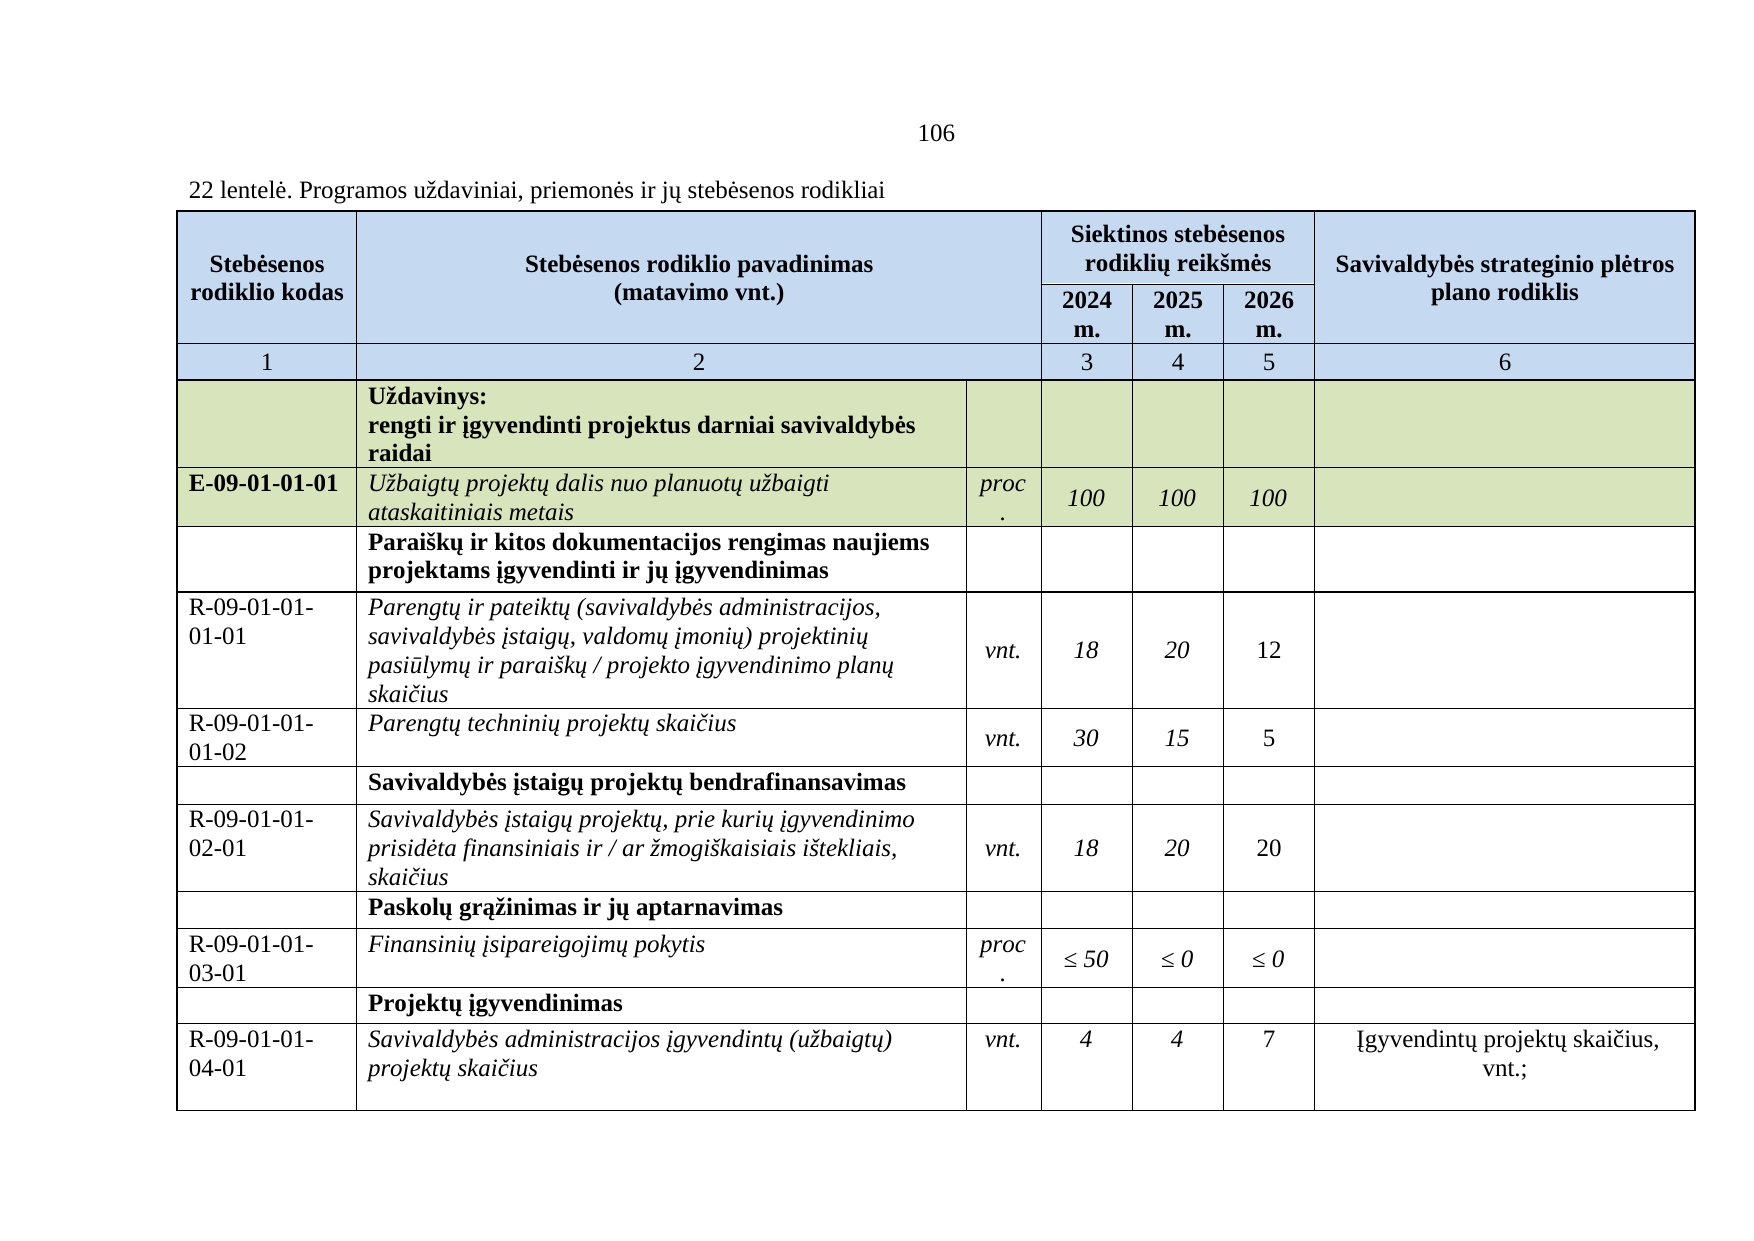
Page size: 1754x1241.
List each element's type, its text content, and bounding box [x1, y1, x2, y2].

table_cell 20 [1224, 805, 1314, 891]
table_cell 30 [1042, 709, 1132, 766]
table_cell 100 [1133, 468, 1223, 526]
table_cell R-09-01-01-04-01 [178, 1024, 356, 1110]
table_cell E-09-01-01-01 [178, 468, 356, 526]
table_cell 5 [1224, 344, 1314, 379]
table_cell 12 [1224, 593, 1314, 707]
table_cell [1224, 767, 1314, 803]
table_header 22 lentelė. Programos uždaviniai, priemonės ir jų stebėsenos rodikliai [177, 176, 1695, 210]
table_cell Įgyvendintų projektų skaičius, vnt.; [1315, 1024, 1694, 1110]
table_cell 3 [1042, 344, 1132, 379]
table_cell 4 [1133, 344, 1223, 379]
table_cell [1224, 892, 1314, 928]
table_cell [1224, 527, 1314, 591]
table_cell 20 [1133, 805, 1223, 891]
table_cell [178, 767, 356, 803]
table_cell 2024 m. [1042, 285, 1132, 343]
table_cell [1042, 988, 1132, 1023]
table_cell 20 [1133, 593, 1223, 707]
table_cell Parengtų techninių projektų skaičius [357, 709, 966, 766]
table_cell Uždavinys: rengti ir įgyvendinti projektus darniai savivaldybės raidai [357, 381, 966, 467]
table_cell 2 [357, 344, 1041, 379]
table_cell [1315, 593, 1694, 707]
table_cell [178, 527, 356, 591]
table_cell Savivaldybės strateginio plėtros plano rodiklis [1315, 212, 1694, 343]
table_cell [1133, 767, 1223, 803]
table_cell [967, 892, 1041, 928]
table_cell [1042, 381, 1132, 467]
table_cell 5 [1224, 709, 1314, 766]
table_cell vnt. [967, 805, 1041, 891]
table_cell [1042, 892, 1132, 928]
table_cell proc. [967, 929, 1041, 987]
table_cell [1315, 381, 1694, 467]
table_cell Parengtų ir pateiktų (savivaldybės administracijos, savivaldybės įstaigų, valdomų įmonių) projektinių pasiūlymų ir paraiškų / projekto įgyvendinimo planų skaičius [357, 593, 966, 707]
table_cell [1042, 527, 1132, 591]
table_cell [1133, 381, 1223, 467]
table_cell R-09-01-01-01-01 [178, 593, 356, 707]
table_cell [1315, 468, 1694, 526]
table_cell [1133, 527, 1223, 591]
table_cell ≤ 0 [1224, 929, 1314, 987]
table_cell Savivaldybės įstaigų projektų bendrafinansavimas [357, 767, 966, 803]
table_cell [1133, 988, 1223, 1023]
table_cell vnt. [967, 1024, 1041, 1110]
table_cell Stebėsenos rodiklio kodas [178, 212, 356, 343]
table_cell vnt. [967, 709, 1041, 766]
table_cell 2025 m. [1133, 285, 1223, 343]
table_cell ≤ 0 [1133, 929, 1223, 987]
table_cell [967, 767, 1041, 803]
table_cell 7 [1224, 1024, 1314, 1110]
table_cell Savivaldybės administracijos įgyvendintų (užbaigtų) projektų skaičius [357, 1024, 966, 1110]
table_cell R-09-01-01-03-01 [178, 929, 356, 987]
table_cell Stebėsenos rodiklio pavadinimas (matavimo vnt.) [357, 212, 1041, 343]
table_cell [967, 988, 1041, 1023]
table_cell Finansinių įsipareigojimų pokytis [357, 929, 966, 987]
table_cell [1315, 988, 1694, 1023]
table_cell R-09-01-01-02-01 [178, 805, 356, 891]
table_cell ≤ 50 [1042, 929, 1132, 987]
table_cell 2026 m. [1224, 285, 1314, 343]
table_cell vnt. [967, 593, 1041, 707]
table_cell Siektinos stebėsenos rodiklių reikšmės [1042, 212, 1314, 283]
table_cell 15 [1133, 709, 1223, 766]
table_cell [1315, 767, 1694, 803]
table_cell [178, 381, 356, 467]
table_cell 100 [1042, 468, 1132, 526]
table_cell [1133, 892, 1223, 928]
table_cell Projektų įgyvendinimas [357, 988, 966, 1023]
table_cell [1224, 988, 1314, 1023]
table_cell 4 [1042, 1024, 1132, 1110]
table_cell [1042, 767, 1132, 803]
table_cell Paraiškų ir kitos dokumentacijos rengimas naujiems projektams įgyvendinti ir jų įgyvendinimas [357, 527, 966, 591]
table_cell [1315, 929, 1694, 987]
table_cell 100 [1224, 468, 1314, 526]
table_cell Užbaigtų projektų dalis nuo planuotų užbaigti ataskaitiniais metais [357, 468, 966, 526]
table_cell [1315, 527, 1694, 591]
table_cell Savivaldybės įstaigų projektų, prie kurių įgyvendinimo prisidėta finansiniais ir / ar žmogiškaisiais ištekliais, skaičius [357, 805, 966, 891]
table_cell [178, 892, 356, 928]
table_cell 1 [178, 344, 356, 379]
table_cell 4 [1133, 1024, 1223, 1110]
table_cell 18 [1042, 593, 1132, 707]
table_cell Paskolų grąžinimas ir jų aptarnavimas [357, 892, 966, 928]
table_cell [178, 988, 356, 1023]
table_cell [1315, 892, 1694, 928]
table_cell [967, 527, 1041, 591]
table_cell [1224, 381, 1314, 467]
table_cell R-09-01-01-01-02 [178, 709, 356, 766]
table_cell 6 [1315, 344, 1694, 379]
table_cell [1315, 709, 1694, 766]
table_cell 18 [1042, 805, 1132, 891]
table_cell [967, 381, 1041, 467]
table_cell proc. [967, 468, 1041, 526]
table_cell [1315, 805, 1694, 891]
